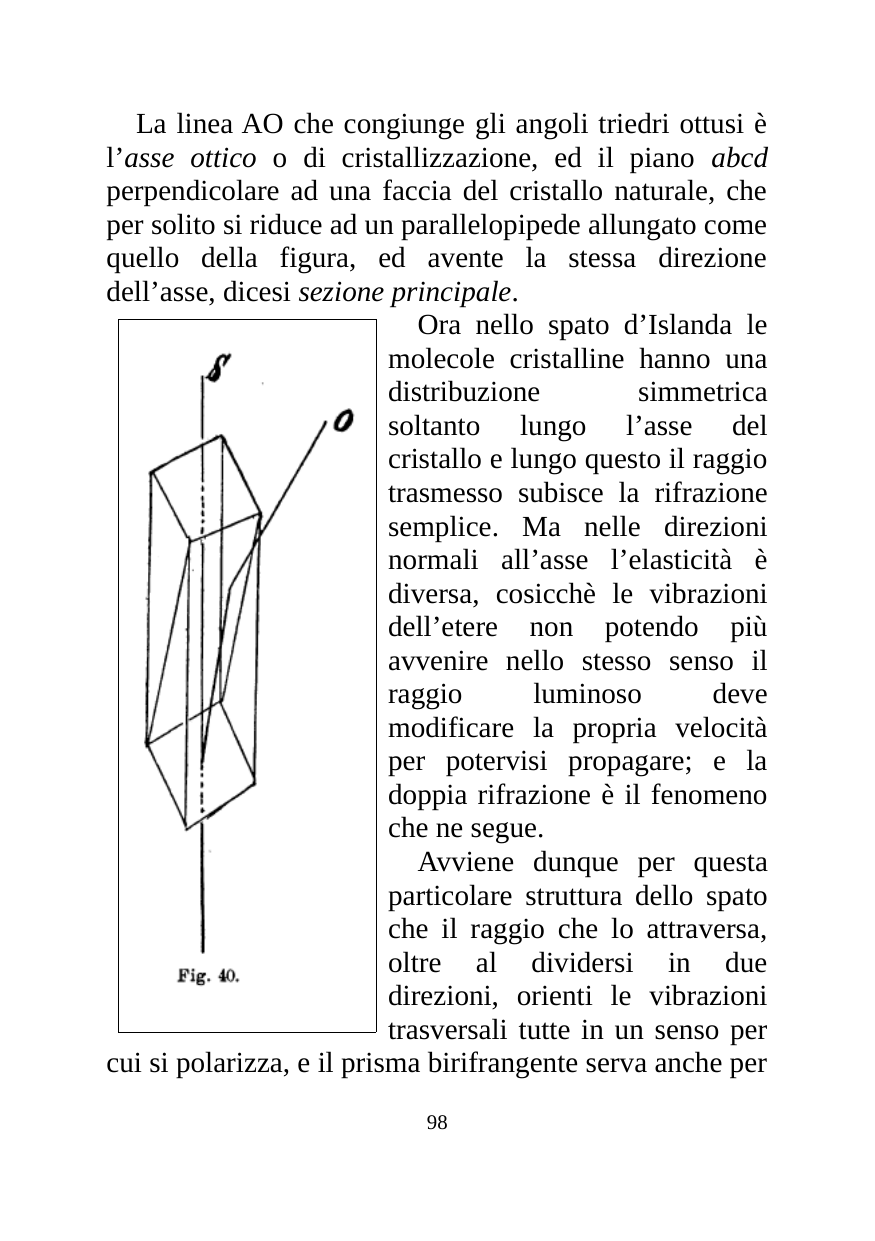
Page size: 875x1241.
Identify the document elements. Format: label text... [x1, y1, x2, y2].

text La linea AO che congiunge gli angoli triedri ottusi è l’asse ottico o di cristallizzazione, ed il piano abcd perpendicolare ad una faccia del cristallo naturale, che per solito si riduce ad un parallelopipede allungato come quello della figura, ed avente la stessa direzione dell’asse, dicesi sezione principale. [106, 106, 768, 307]
picture [131, 332, 360, 1003]
text Avviene dunque per questa particolare struttura dello spato che il raggio che lo attraversa, oltre al dividersi in due direzioni, orienti le vibrazioni trasversali tutte in un senso per cui si polarizza, e il prisma birifrangente serva anche per [106, 844, 768, 1079]
text Ora nello spato d’Islanda le molecole cristalline hanno una distribuzione simmetrica soltanto lungo l’asse del cristallo e lungo questo il raggio trasmesso subisce la rifrazione semplice. Ma nelle direzioni normali all’asse l’elasticità è diversa, cosicchè le vibrazioni dell’etere non potendo più avvenire nello stesso senso il raggio luminoso deve modificare la propria velocità per potervisi propagare; e la doppia rifrazione è il fenomeno che ne segue. [106, 307, 768, 844]
text [119, 320, 376, 1032]
